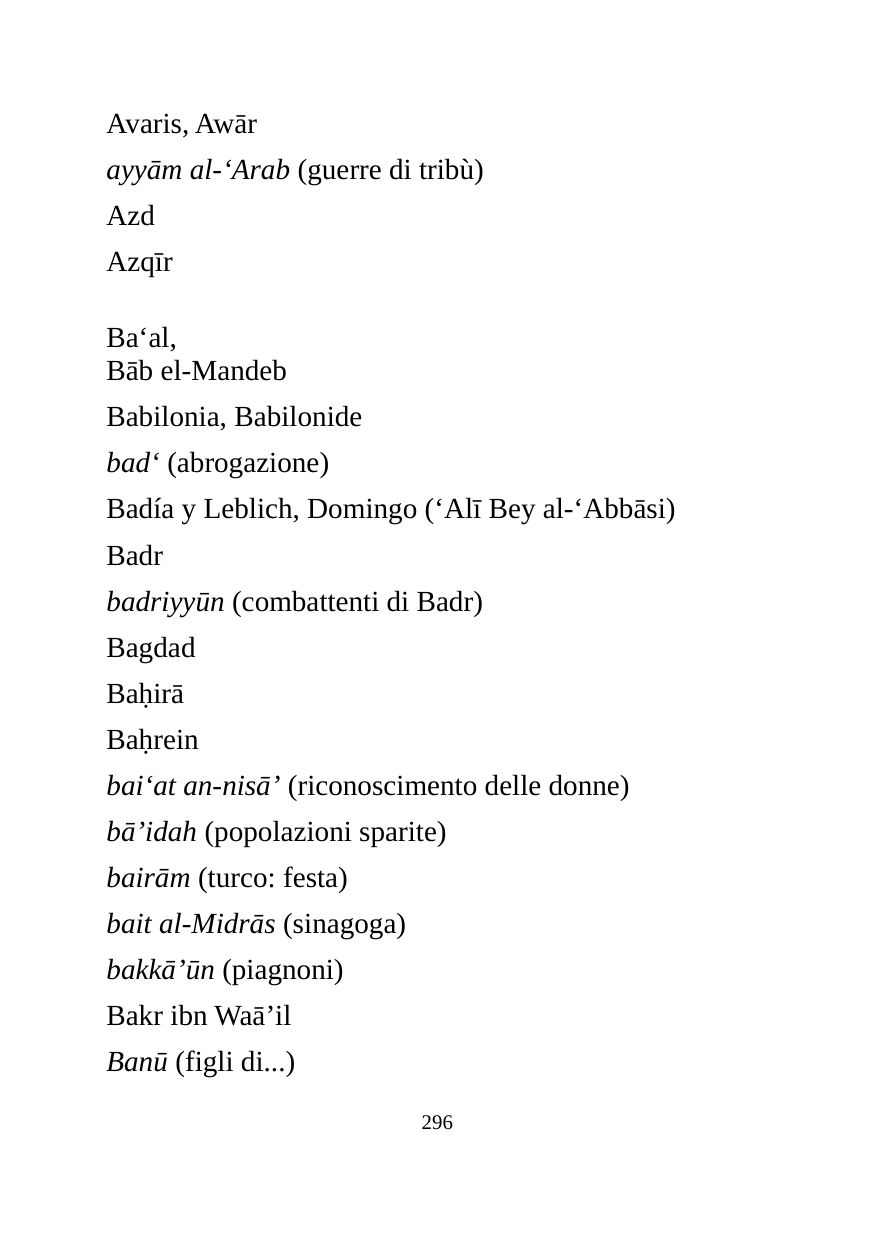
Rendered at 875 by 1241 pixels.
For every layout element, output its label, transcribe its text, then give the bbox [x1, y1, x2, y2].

text bairām (turco: festa) [106, 860, 768, 893]
text Ba‘al, [106, 320, 768, 353]
text bad‘ (abrogazione) [106, 446, 768, 479]
text bait al-Midrās (sinagoga) [106, 906, 768, 939]
text Azqīr [106, 244, 768, 278]
text Baḥirā [106, 676, 768, 709]
text ayyām al-‘Arab (guerre di tribù) [106, 152, 768, 186]
text Avaris, Awār [106, 106, 768, 140]
text Badía y Leblich, Domingo (‘Alī Bey al-‘Abbāsi) [106, 492, 768, 525]
text Badr [106, 538, 768, 571]
text Babilonia, Babilonide [106, 399, 768, 433]
text Baḥrein [106, 722, 768, 755]
text badriyyūn (combattenti di Badr) [106, 584, 768, 617]
text bā’idah (popolazioni sparite) [106, 814, 768, 847]
text Bakr ibn Waā’il [106, 998, 768, 1032]
text Banū (figli di...) [106, 1044, 768, 1078]
text bai‘at an-nisā’ (riconoscimento delle donne) [106, 768, 768, 801]
text bakkā’ūn (piagnoni) [106, 952, 768, 986]
text Azd [106, 198, 768, 232]
text Bagdad [106, 630, 768, 663]
text Bāb el-Mandeb [106, 353, 768, 387]
